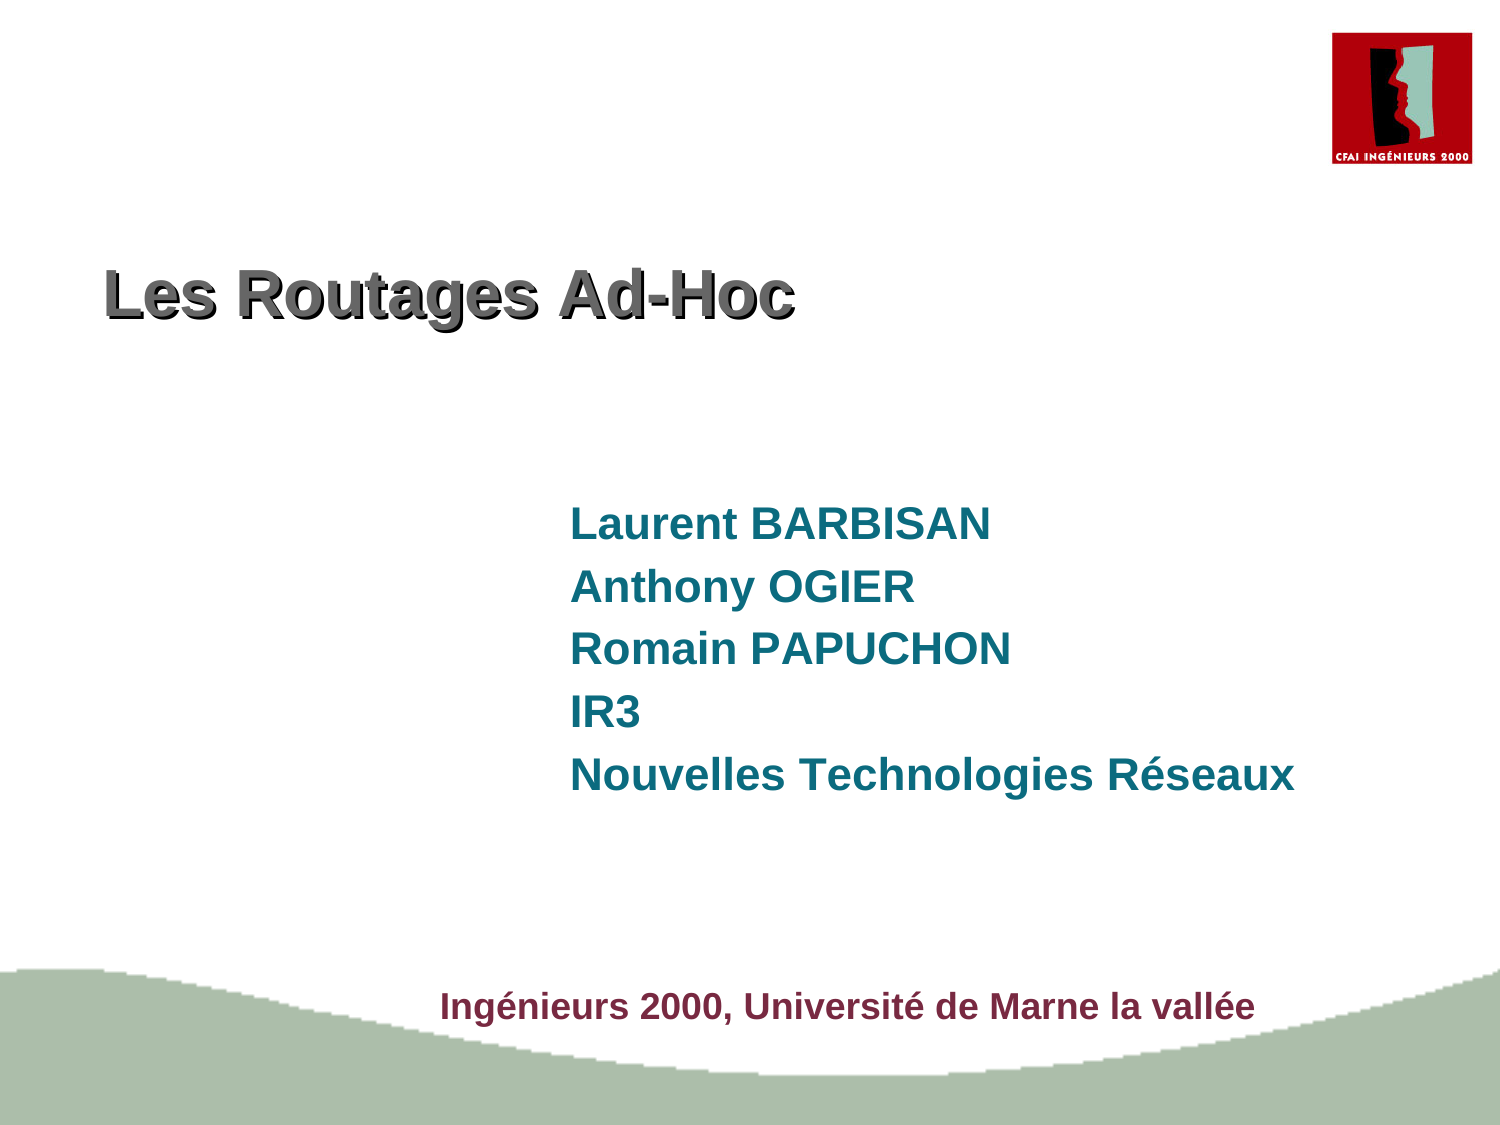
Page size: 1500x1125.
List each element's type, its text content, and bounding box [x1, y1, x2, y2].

picture [1328, 29, 1477, 166]
picture [0, 887, 1500, 1125]
title Les Routages Ad-Hoc [87, 261, 1363, 352]
subtitle Laurent BARBISAN Anthony OGIER Romain PAPUCHON IR3 Nouvelles Technologies Réseaux [555, 490, 1353, 813]
